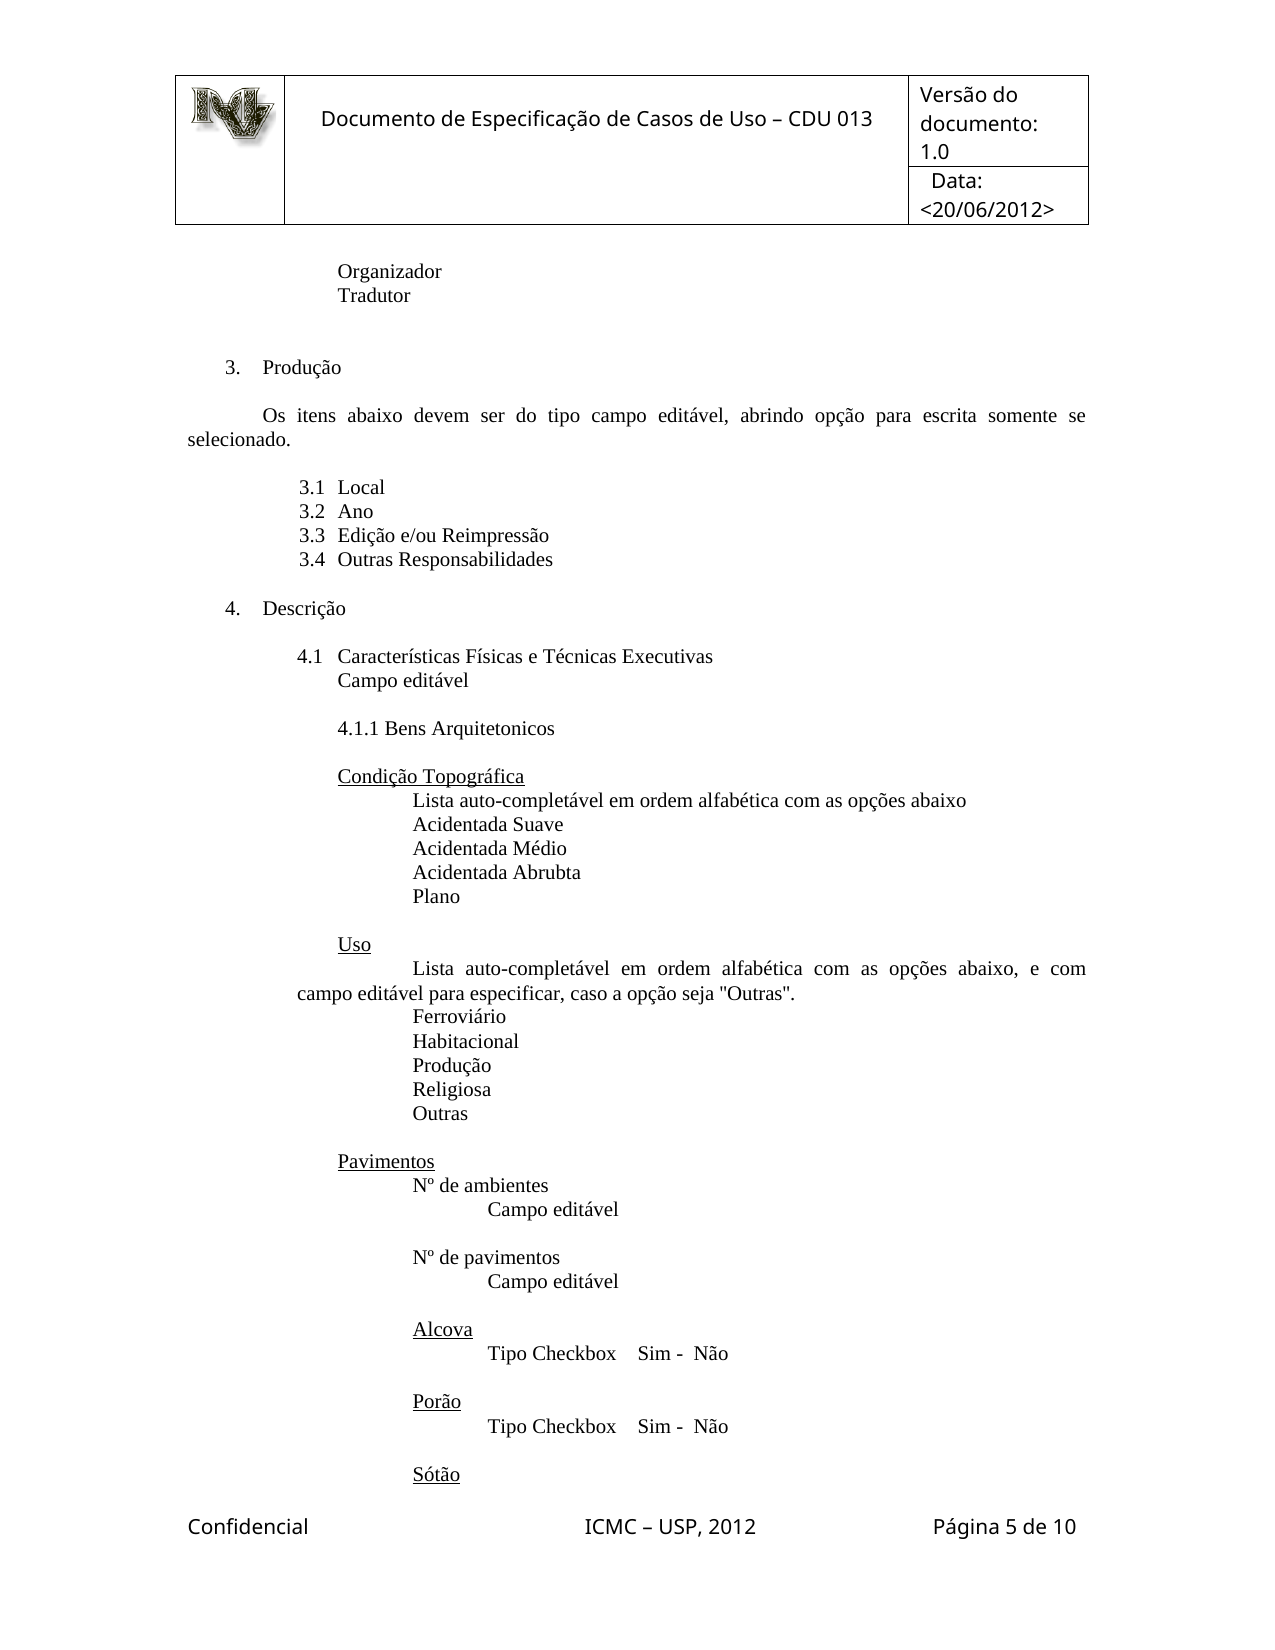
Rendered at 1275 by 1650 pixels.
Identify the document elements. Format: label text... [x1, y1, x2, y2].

list Ano [299, 499, 1087, 523]
text Nº de ambientes [192, 1173, 1087, 1197]
list Produção [225, 355, 1087, 379]
text Alcova [192, 1317, 1087, 1341]
text Ferroviário [192, 1004, 1087, 1028]
text Os itens abaixo devem ser do tipo campo editável, abrindo opção para escrita somente se selecionado. [187, 403, 1087, 451]
list Outras Responsabilidades [299, 547, 1087, 571]
text 4.1 Características Físicas e Técnicas Executivas [192, 643, 1087, 668]
text Acidentada Suave [192, 812, 1087, 836]
list Local [299, 475, 1087, 499]
text Campo editável [192, 1269, 1087, 1293]
text 4.1.1 Bens Arquitetonicos [192, 716, 1087, 740]
text Pavimentos [192, 1149, 1087, 1173]
text Plano [192, 884, 1087, 908]
text Tradutor [187, 283, 1087, 307]
text Produção [192, 1053, 1087, 1077]
text Lista auto-completável em ordem alfabética com as opções abaixo, e com campo editável para especificar, caso a opção seja ''Outras''. [192, 956, 1087, 1004]
list Edição e/ou Reimpressão [299, 523, 1087, 547]
text Acidentada Abrubta [192, 860, 1087, 884]
text Campo editável [192, 668, 1087, 692]
text Sótão [192, 1462, 1087, 1486]
text Tipo Checkbox Sim - Não [192, 1413, 1087, 1438]
list Descrição [225, 595, 1087, 619]
text Acidentada Médio [192, 836, 1087, 860]
text Outras [192, 1101, 1087, 1125]
text Lista auto-completável em ordem alfabética com as opções abaixo [192, 788, 1087, 812]
text Nº de pavimentos [192, 1245, 1087, 1269]
text Porão [192, 1389, 1087, 1413]
text Campo editável [192, 1197, 1087, 1221]
text Uso [192, 932, 1087, 956]
text Habitacional [192, 1028, 1087, 1053]
picture [186, 76, 277, 151]
text Condição Topográfica [192, 764, 1087, 788]
text Organizador [187, 258, 1087, 283]
text Tipo Checkbox Sim - Não [192, 1341, 1087, 1365]
text Religiosa [192, 1077, 1087, 1101]
